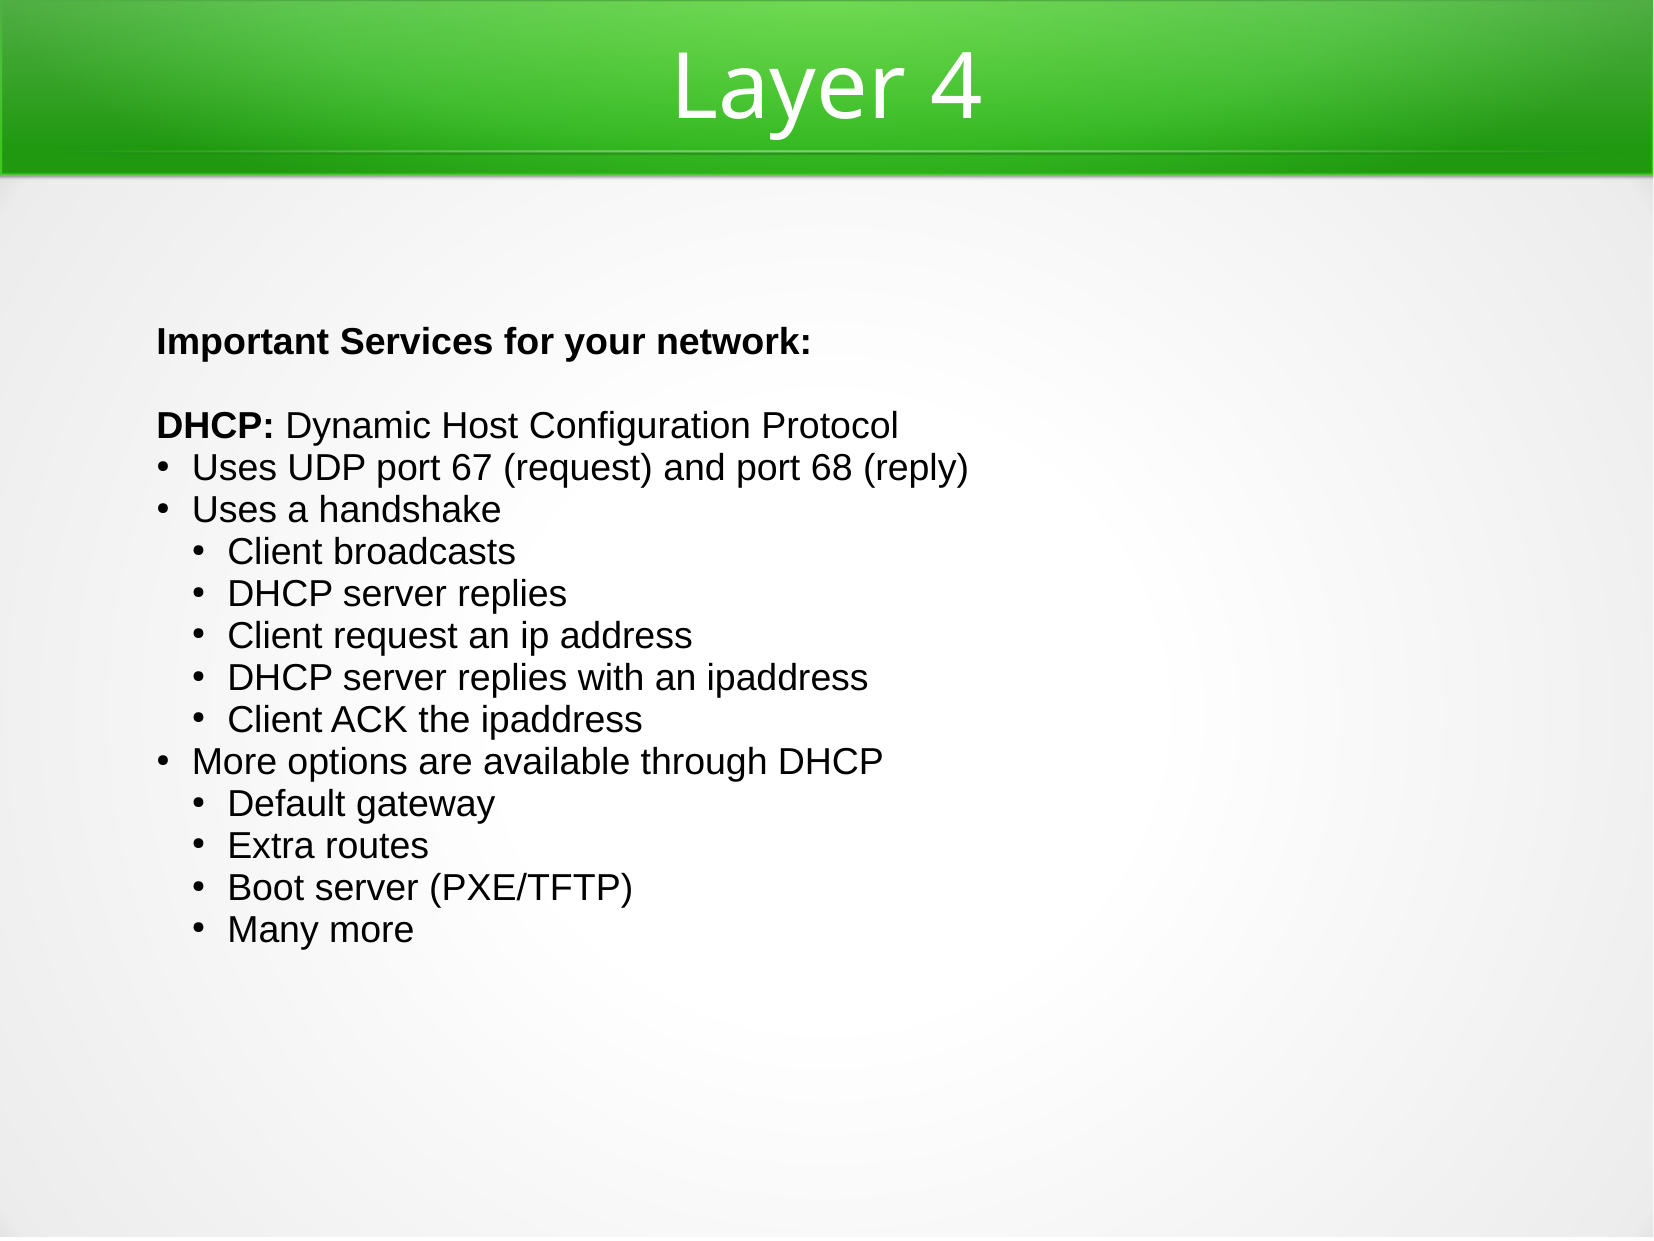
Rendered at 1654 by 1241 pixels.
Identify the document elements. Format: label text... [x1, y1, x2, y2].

title [82, 11, 1571, 154]
picture [0, 0, 1654, 1237]
text_box Important Services for your network: DHCP: Dynamic Host Configuration Protocol Uses UDP port 67 (request) and port 68 (reply) Uses a handshake Client broadcasts DHCP server replies Client request an ip address DHCP server replies with an ipaddress Client ACK the ipaddress More options are available through DHCP Default gateway Extra routes Boot server (PXE/TFTP) Many more [141, 312, 1477, 958]
